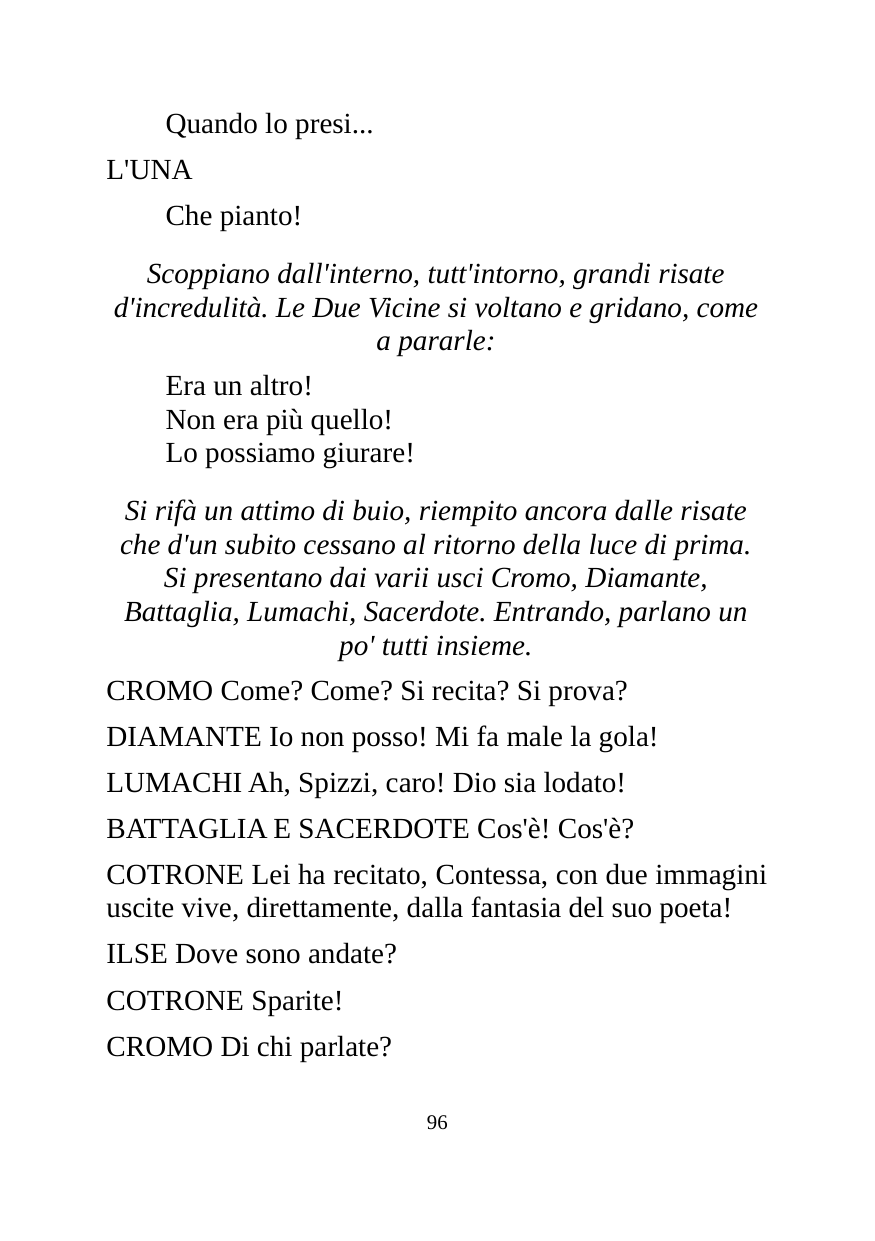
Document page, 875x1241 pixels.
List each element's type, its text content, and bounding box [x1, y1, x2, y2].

text Quando lo presi... [165, 106, 768, 140]
text COTRONE Lei ha recitato, Contessa, con due immagini uscite vive, direttamente, dalla fantasia del suo poeta! [106, 857, 768, 924]
text L'UNA [106, 152, 768, 186]
text BATTAGLIA E SACERDOTE Cos'è! Cos'è? [106, 811, 768, 844]
text Che pianto! [165, 198, 768, 232]
text Era un altro! Non era più quello! Lo possiamo giurare! [165, 368, 768, 469]
text CROMO Di chi parlate? [106, 1029, 768, 1062]
text CROMO Come? Come? Si recita? Si prova? [106, 673, 768, 706]
text LUMACHI Ah, Spizzi, caro! Dio sia lodato! [106, 765, 768, 798]
text COTRONE Sparite! [106, 983, 768, 1016]
text Si rifà un attimo di buio, riempito ancora dalle risate che d'un subito cessano al ritorno della luce di prima. Si presentano dai varii usci Cromo, Diamante, Battaglia, Lumachi, Sacerdote. Entrando, parlano un po' tutti insieme. [106, 493, 768, 661]
text DIAMANTE Io non posso! Mi fa male la gola! [106, 719, 768, 752]
text ILSE Dove sono andate? [106, 937, 768, 970]
text Scoppiano dall'interno, tutt'intorno, grandi risate d'incredulità. Le Due Vicine si voltano e gridano, come a pararle: [106, 256, 768, 357]
